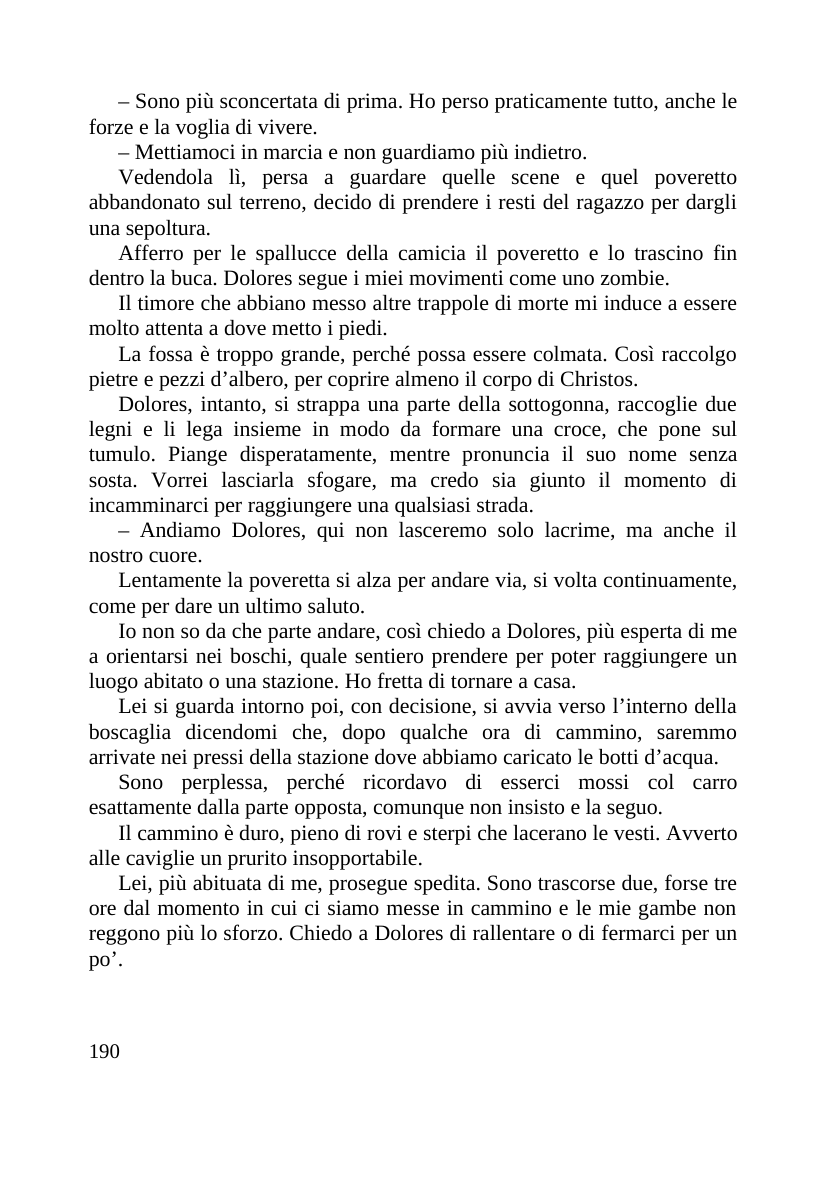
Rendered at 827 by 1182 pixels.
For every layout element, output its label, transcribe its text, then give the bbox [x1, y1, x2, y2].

text Lei, più abituata di me, prosegue spedita. Sono trascorse due, forse tre ore dal momento in cui ci siamo messe in cammino e le mie gambe non reggono più lo sforzo. Chiedo a Dolores di rallentare o di fermarci per un po’. [88, 870, 738, 971]
text Io non so da che parte andare, così chiedo a Dolores, più esperta di me a orientarsi nei boschi, quale sentiero prendere per poter raggiungere un luogo abitato o una stazione. Ho fretta di tornare a casa. [88, 618, 738, 693]
text Il timore che abbiano messo altre trappole di morte mi induce a essere molto attenta a dove metto i piedi. [88, 290, 738, 341]
text – Sono più sconcertata di prima. Ho perso praticamente tutto, anche le forze e la voglia di vivere. [88, 88, 738, 139]
text La fossa è troppo grande, perché possa essere colmata. Così raccolgo pietre e pezzi d’albero, per coprire almeno il corpo di Christos. [88, 341, 738, 391]
text Dolores, intanto, si strappa una parte della sottogonna, raccoglie due legni e li lega insieme in modo da formare una croce, che pone sul tumulo. Piange disperatamente, mentre pronuncia il suo nome senza sosta. Vorrei lasciarla sfogare, ma credo sia giunto il momento di incamminarci per raggiungere una qualsiasi strada. [88, 391, 738, 517]
text Lei si guarda intorno poi, con decisione, si avvia verso l’interno della boscaglia dicendomi che, dopo qualche ora di cammino, saremmo arrivate nei pressi della stazione dove abbiamo caricato le botti d’acqua. [88, 693, 738, 769]
text Lentamente la poveretta si alza per andare via, si volta continuamente, come per dare un ultimo saluto. [88, 567, 738, 618]
text Afferro per le spallucce della camicia il poveretto e lo trascino fin dentro la buca. Dolores segue i miei movimenti come uno zombie. [88, 240, 738, 290]
text Vedendola lì, persa a guardare quelle scene e quel poveretto abbandonato sul terreno, decido di prendere i resti del ragazzo per dargli una sepoltura. [88, 164, 738, 240]
text Sono perplessa, perché ricordavo di esserci mossi col carro esattamente dalla parte opposta, comunque non insisto e la seguo. [88, 769, 738, 819]
text – Mettiamoci in marcia e non guardiamo più indietro. [88, 139, 738, 164]
text Il cammino è duro, pieno di rovi e sterpi che lacerano le vesti. Avverto alle caviglie un prurito insopportabile. [88, 819, 738, 870]
text – Andiamo Dolores, qui non lasceremo solo lacrime, ma anche il nostro cuore. [88, 517, 738, 567]
